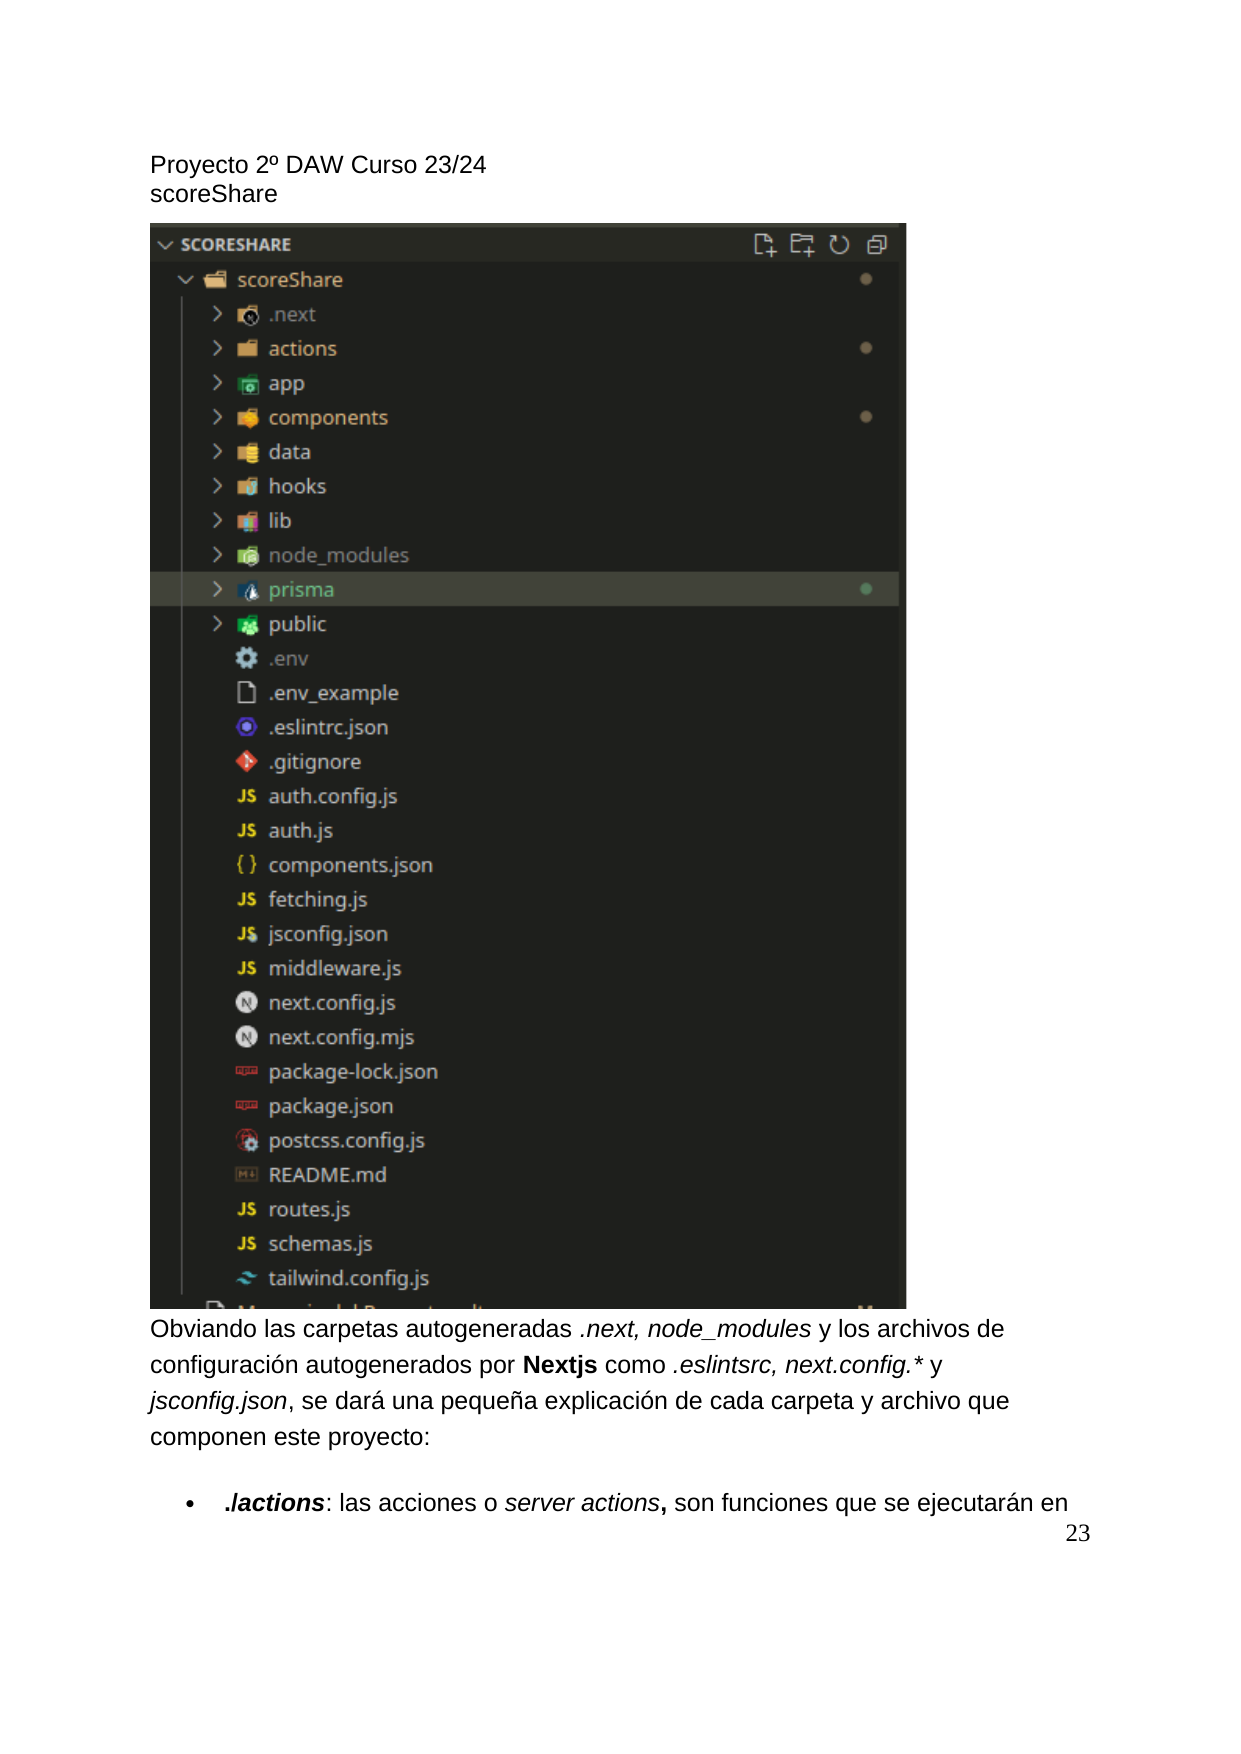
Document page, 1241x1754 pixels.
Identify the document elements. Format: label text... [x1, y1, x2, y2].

list ./actions: las acciones o server actions, son funciones que se ejecutarán en [186, 1488, 1090, 1517]
text Obviando las carpetas autogeneradas .next, node_modules y los archivos de configuración autogenerados por Nextjs como .eslintsrc, next.config.* y jsconfig.json, se dará una pequeña explicación de cada carpeta y archivo que componen este proyecto: [150, 1314, 1090, 1451]
picture [150, 223, 907, 1309]
